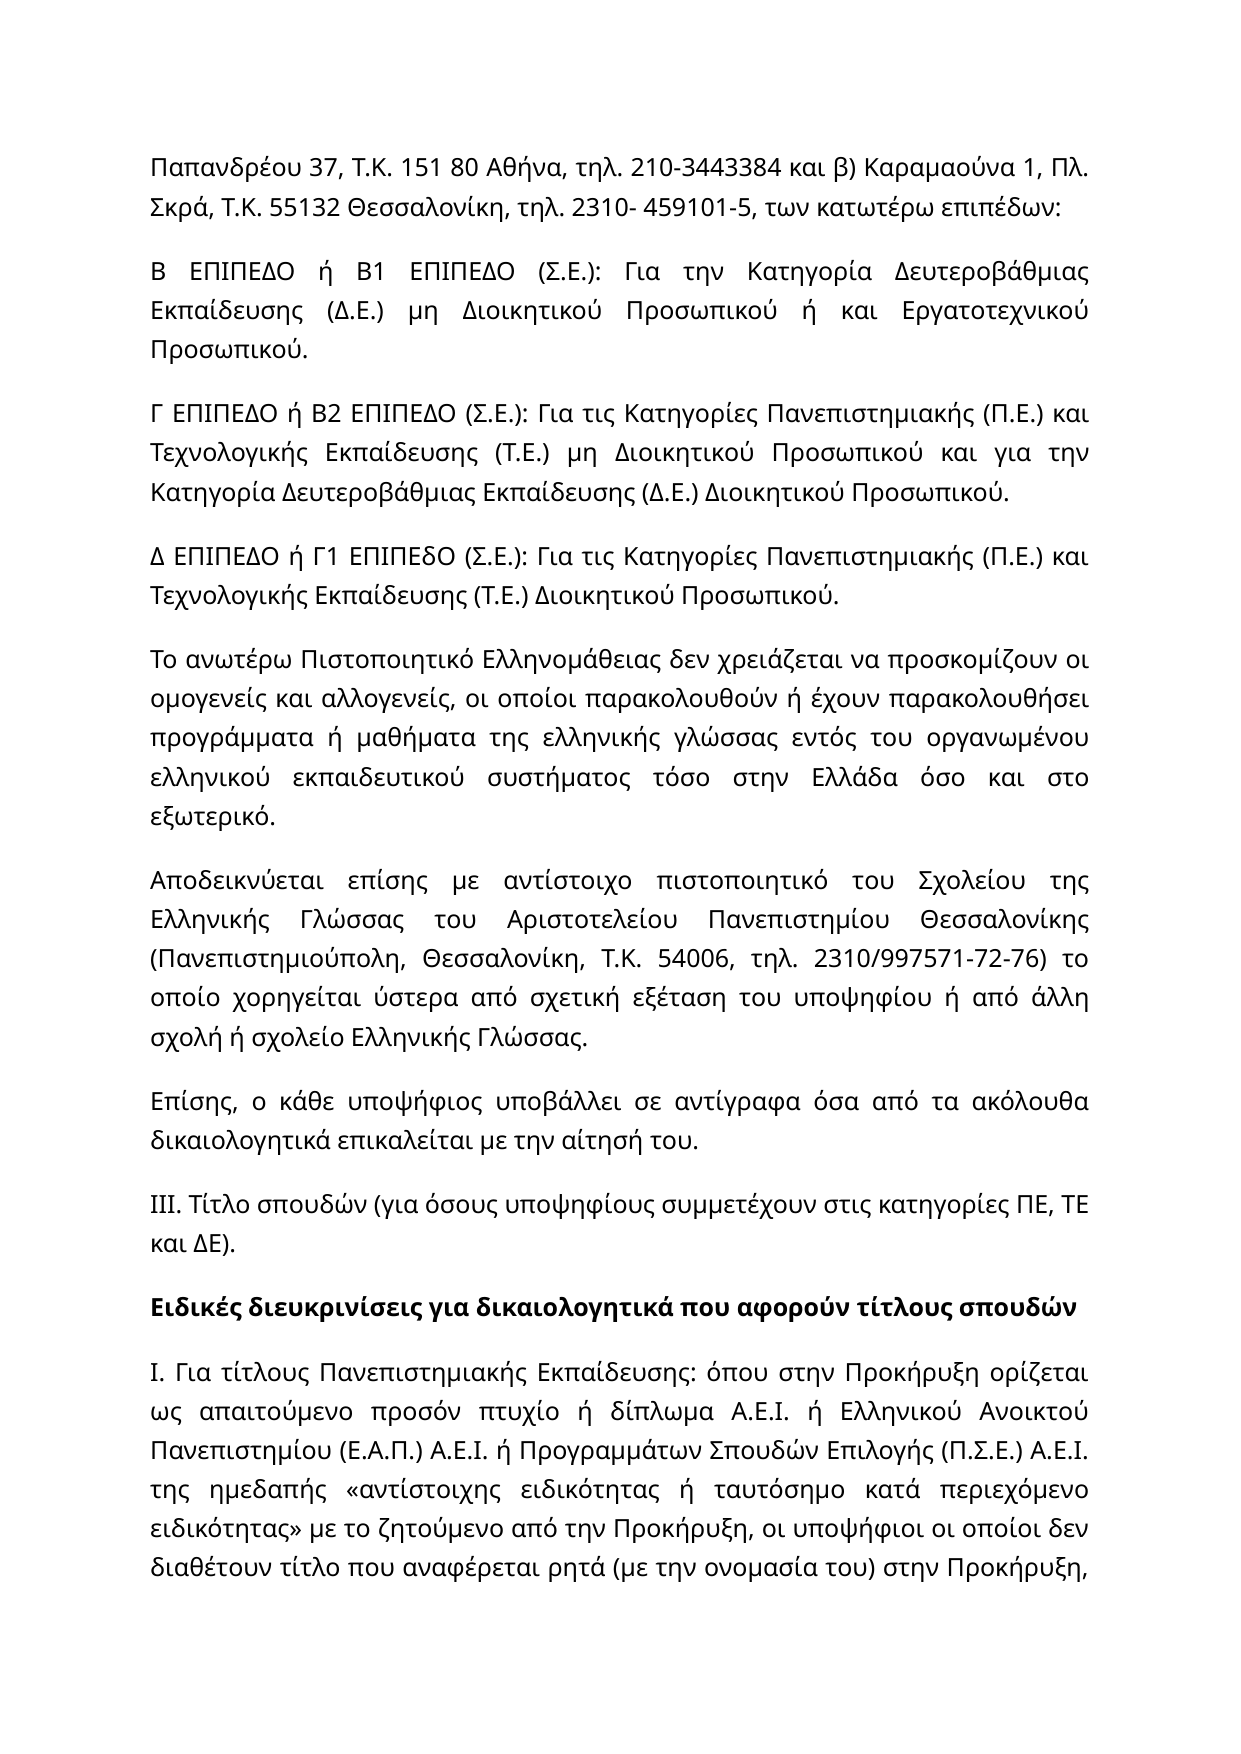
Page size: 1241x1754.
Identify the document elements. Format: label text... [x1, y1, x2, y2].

text Ειδικές διευκρινίσεις για δικαιολογητικά που αφορούν τίτλους σπουδών [150, 1290, 1090, 1324]
text Επίσης, ο κάθε υποψήφιος υποβάλλει σε αντίγραφα όσα από τα ακόλουθα δικαιολογητικά επικαλείται με την αίτησή του. [150, 1083, 1090, 1157]
text Αποδεικνύεται επίσης με αντίστοιχο πιστοποιητικό του Σχολείου της Ελληνικής Γλώσσας του Αριστοτελείου Πανεπιστημίου Θεσσαλονίκης (Πανεπιστημιούπολη, Θεσσαλονίκη, T.K. 54006, τηλ. 2310/997571-72-76) το οποίο χορηγείται ύστερα από σχετική εξέταση του υποψηφίου ή από άλλη σχολή ή σχολείο Ελληνικής Γλώσσας. [150, 862, 1090, 1053]
text Παπανδρέου 37, Τ.Κ. 151 80 Αθήνα, τηλ. 210-3443384 και β) Καραμαούνα 1, Πλ. Σκρά, Τ.Κ. 55132 Θεσσαλονίκη, τηλ. 2310- 459101-5, των κατωτέρω επιπέδων: [150, 150, 1090, 223]
text Δ ΕΠΙΠΕΔΟ ή Γ1 ΕΠΙΠΕδΟ (Σ.Ε.): Για τις Κατηγορίες Πανεπιστημιακής (Π.Ε.) και Τεχνολογικής Εκπαίδευσης (Τ.Ε.) Διοικητικού Προσωπικού. [150, 538, 1090, 612]
text I. Για τίτλους Πανεπιστημιακής Εκπαίδευσης: όπου στην Προκήρυξη ορίζεται ως απαιτούμενο προσόν πτυχίο ή δίπλωμα Α.Ε.Ι. ή Ελληνικού Ανοικτού Πανεπιστημίου (Ε.Α.Π.) Α.Ε.Ι. ή Προγραμμάτων Σπουδών Επιλογής (Π.Σ.Ε.) Α.Ε.Ι. της ημεδαπής «αντίστοιχης ειδικότητας ή ταυτόσημο κατά περιεχόμενο ειδικότητας» με το ζητούμενο από την Προκήρυξη, οι υποψήφιοι οι οποίοι δεν διαθέτουν τίτλο που αναφέρεται ρητά (με την ονομασία του) στην Προκήρυξη, [150, 1354, 1090, 1584]
text Το ανωτέρω Πιστοποιητικό Ελληνομάθειας δεν χρειάζεται να προσκομίζουν οι ομογενείς και αλλογενείς, οι οποίοι παρακολουθούν ή έχουν παρακολουθήσει προγράμματα ή μαθήματα της ελληνικής γλώσσας εντός του οργανωμένου ελληνικού εκπαιδευτικού συστήματος τόσο στην Ελλάδα όσο και στο εξωτερικό. [150, 642, 1090, 832]
text Β ΕΠΙΠΕΔΟ ή B1 ΕΠΙΠΕΔΟ (Σ.Ε.): Για την Κατηγορία Δευτεροβάθμιας Εκπαίδευσης (Δ.Ε.) μη Διοικητικού Προσωπικού ή και Εργατοτεχνικού Προσωπικού. [150, 253, 1090, 366]
text III. Τίτλο σπουδών (για όσους υποψηφίους συμμετέχουν στις κατηγορίες ΠΕ, ΤΕ και ΔΕ). [150, 1187, 1090, 1260]
text Γ ΕΠΙΠΕΔΟ ή B2 ΕΠΙΠΕΔΟ (Σ.Ε.): Για τις Κατηγορίες Πανεπιστημιακής (Π.Ε.) και Τεχνολογικής Εκπαίδευσης (Τ.Ε.) μη Διοικητικού Προσωπικού και για την Κατηγορία Δευτεροβάθμιας Εκπαίδευσης (Δ.Ε.) Διοικητικού Προσωπικού. [150, 396, 1090, 508]
